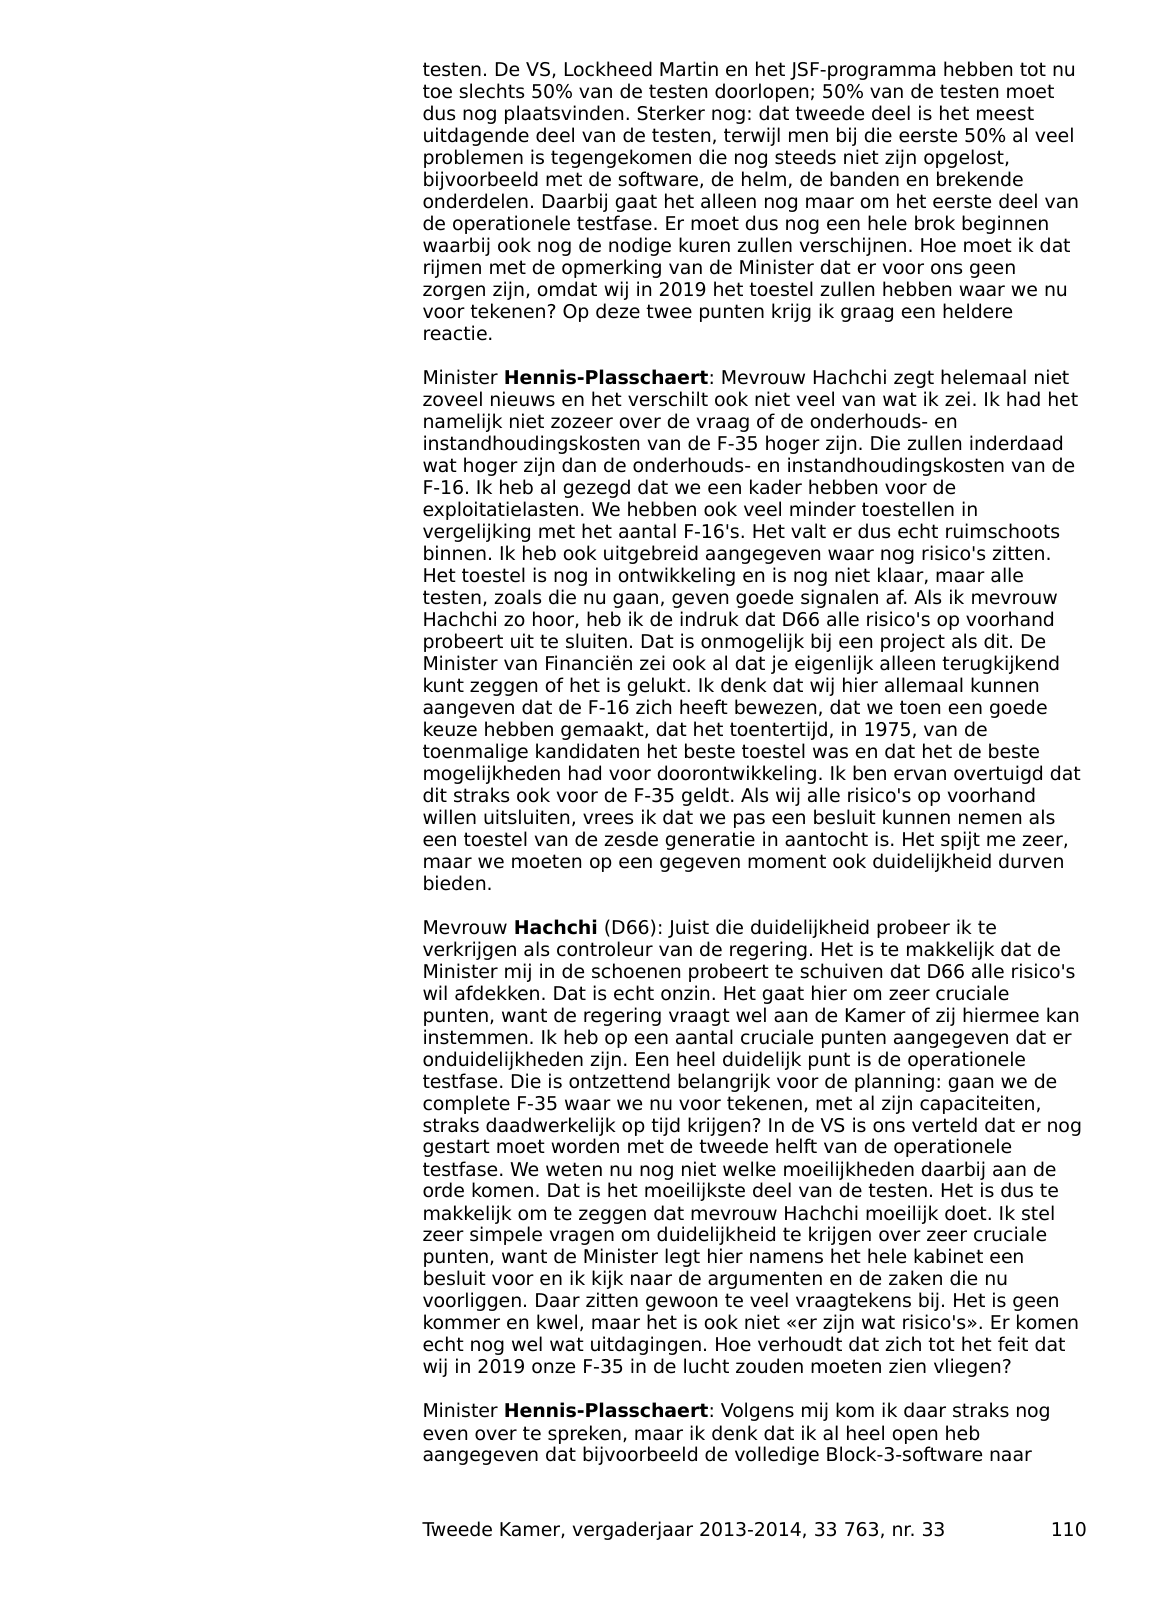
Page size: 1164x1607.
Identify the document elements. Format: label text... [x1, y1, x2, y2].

text testen. De VS, Lockheed Martin en het JSF-programma hebben tot nu toe slechts 50% van de testen doorlopen; 50% van de testen moet dus nog plaatsvinden. Sterker nog: dat tweede deel is het meest uitdagende deel van de testen, terwijl men bij die eerste 50% al veel problemen is tegengekomen die nog steeds niet zijn opgelost, bijvoorbeeld met de software, de helm, de banden en brekende onderdelen. Daarbij gaat het alleen nog maar om het eerste deel van de operationele testfase. Er moet dus nog een hele brok beginnen waarbij ook nog de nodige kuren zullen verschijnen. Hoe moet ik dat rijmen met de opmerking van de Minister dat er voor ons geen zorgen zijn, omdat wij in 2019 het toestel zullen hebben waar we nu voor tekenen? Op deze twee punten krijg ik graag een heldere reactie. [422, 59, 1087, 345]
text Minister Hennis-Plasschaert: Mevrouw Hachchi zegt helemaal niet zoveel nieuws en het verschilt ook niet veel van wat ik zei. Ik had het namelijk niet zozeer over de vraag of de onderhouds- en instandhoudingskosten van de F-35 hoger zijn. Die zullen inderdaad wat hoger zijn dan de onderhouds- en instandhoudingskosten van de F-16. Ik heb al gezegd dat we een kader hebben voor de exploitatielasten. We hebben ook veel minder toestellen in vergelijking met het aantal F-16's. Het valt er dus echt ruimschoots binnen. Ik heb ook uitgebreid aangegeven waar nog risico's zitten. Het toestel is nog in ontwikkeling en is nog niet klaar, maar alle testen, zoals die nu gaan, geven goede signalen af. Als ik mevrouw Hachchi zo hoor, heb ik de indruk dat D66 alle risico's op voorhand probeert uit te sluiten. Dat is onmogelijk bij een project als dit. De Minister van Financiën zei ook al dat je eigenlijk alleen terugkijkend kunt zeggen of het is gelukt. Ik denk dat wij hier allemaal kunnen aangeven dat de F-16 zich heeft bewezen, dat we toen een goede keuze hebben gemaakt, dat het toentertijd, in 1975, van de toenmalige kandidaten het beste toestel was en dat het de beste mogelijkheden had voor doorontwikkeling. Ik ben ervan overtuigd dat dit straks ook voor de F-35 geldt. Als wij alle risico's op voorhand willen uitsluiten, vrees ik dat we pas een besluit kunnen nemen als een toestel van de zesde generatie in aantocht is. Het spijt me zeer, maar we moeten op een gegeven moment ook duidelijkheid durven bieden. [422, 367, 1087, 894]
text Minister Hennis-Plasschaert: Volgens mij kom ik daar straks nog even over te spreken, maar ik denk dat ik al heel open heb aangegeven dat bijvoorbeeld de volledige Block-3-software naar [422, 1400, 1087, 1466]
text Mevrouw Hachchi (D66): Juist die duidelijkheid probeer ik te verkrijgen als controleur van de regering. Het is te makkelijk dat de Minister mij in de schoenen probeert te schuiven dat D66 alle risico's wil afdekken. Dat is echt onzin. Het gaat hier om zeer cruciale punten, want de regering vraagt wel aan de Kamer of zij hiermee kan instemmen. Ik heb op een aantal cruciale punten aangegeven dat er onduidelijkheden zijn. Een heel duidelijk punt is de operationele testfase. Die is ontzettend belangrijk voor de planning: gaan we de complete F-35 waar we nu voor tekenen, met al zijn capaciteiten, straks daadwerkelijk op tijd krijgen? In de VS is ons verteld dat er nog gestart moet worden met de tweede helft van de operationele testfase. We weten nu nog niet welke moeilijkheden daarbij aan de orde komen. Dat is het moeilijkste deel van de testen. Het is dus te makkelijk om te zeggen dat mevrouw Hachchi moeilijk doet. Ik stel zeer simpele vragen om duidelijkheid te krijgen over zeer cruciale punten, want de Minister legt hier namens het hele kabinet een besluit voor en ik kijk naar de argumenten en de zaken die nu voorliggen. Daar zitten gewoon te veel vraagtekens bij. Het is geen kommer en kwel, maar het is ook niet «er zijn wat risico's». Er komen echt nog wel wat uitdagingen. Hoe verhoudt dat zich tot het feit dat wij in 2019 onze F-35 in de lucht zouden moeten zien vliegen? [422, 917, 1087, 1378]
